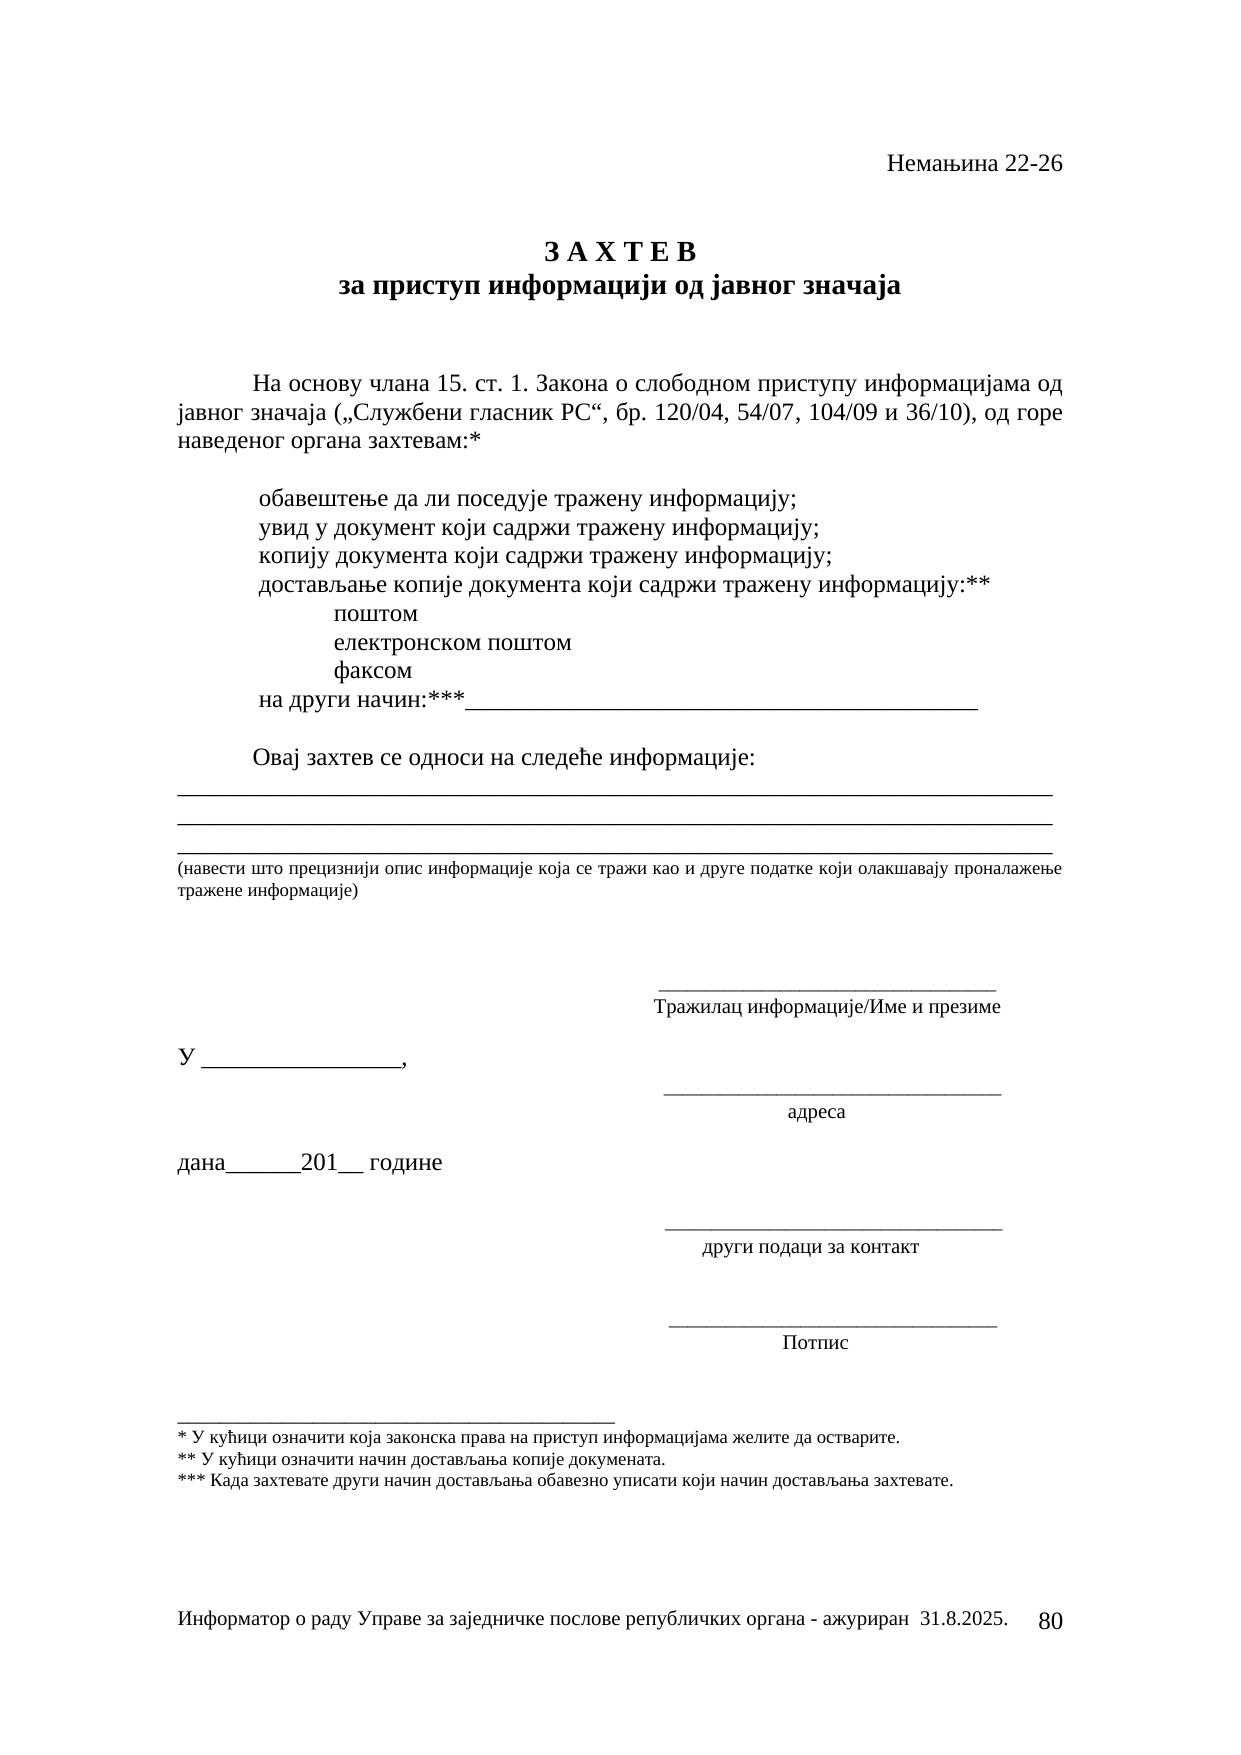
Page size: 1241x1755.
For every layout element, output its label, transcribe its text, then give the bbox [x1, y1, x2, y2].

text У ________________, ____________________________________ [177, 1042, 1063, 1099]
text (навести што прецизнији опис информације која се тражи као и друге податке који олакшавају проналажење тражене информације) [177, 857, 1063, 900]
text други подаци за контакт [177, 1234, 1063, 1258]
text ⁫ поштом [252, 598, 1063, 627]
text На основу члана 15. ст. 1. Закона о слободном приступу информацијама од јавног значаја („Службени гласник РС“, бр. 120/04, 54/07, 104/09 и 36/10), од горе наведеног органа захтевам:* [177, 368, 1063, 454]
text *** Када захтевате други начин достављања обавезно уписати који начин достављања захтевате. [177, 1469, 1063, 1491]
text ⁫ факсом [252, 656, 1063, 684]
text адреса [177, 1099, 1063, 1123]
text ⁫ достављање копије документа који садржи тражену информацију:** [177, 569, 1063, 598]
text дана______201__ године ____________________________________ [177, 1147, 1063, 1234]
text ⁫ обавештење да ли поседује тражену информацију; [177, 483, 1063, 512]
text ⁫ увид у документ који садржи тражену информацију; [177, 512, 1063, 541]
text ____________________________________ [552, 946, 1063, 994]
text ⁫ електронском поштом [252, 627, 1063, 656]
text ___________________________________ [177, 1282, 1063, 1330]
text * У кућици означити која законска права на приступ информацијама желите да остварите. [177, 1426, 1063, 1448]
text Тражилац информације/Име и презиме [177, 994, 1063, 1018]
text ⁫ копију документа који садржи тражену информацију; [177, 541, 1063, 569]
text З А Х Т Е В [177, 234, 1063, 267]
text __________________________________________________________________________________________________________________________________________________________________________________________________________________ [177, 771, 1063, 857]
text за приступ информацији од јавног значаја [177, 267, 1063, 301]
text ⁫ на други начин:***_________________________________________ [177, 684, 1063, 713]
text Потпис [177, 1330, 1063, 1354]
text Немањина 22-26 [177, 148, 1063, 176]
text ** У кућици означити начин достављања копије докумената. [177, 1448, 1063, 1469]
text __________________________________________ [177, 1402, 1063, 1426]
text Овај захтев се односи на следеће информације: [177, 742, 1063, 771]
